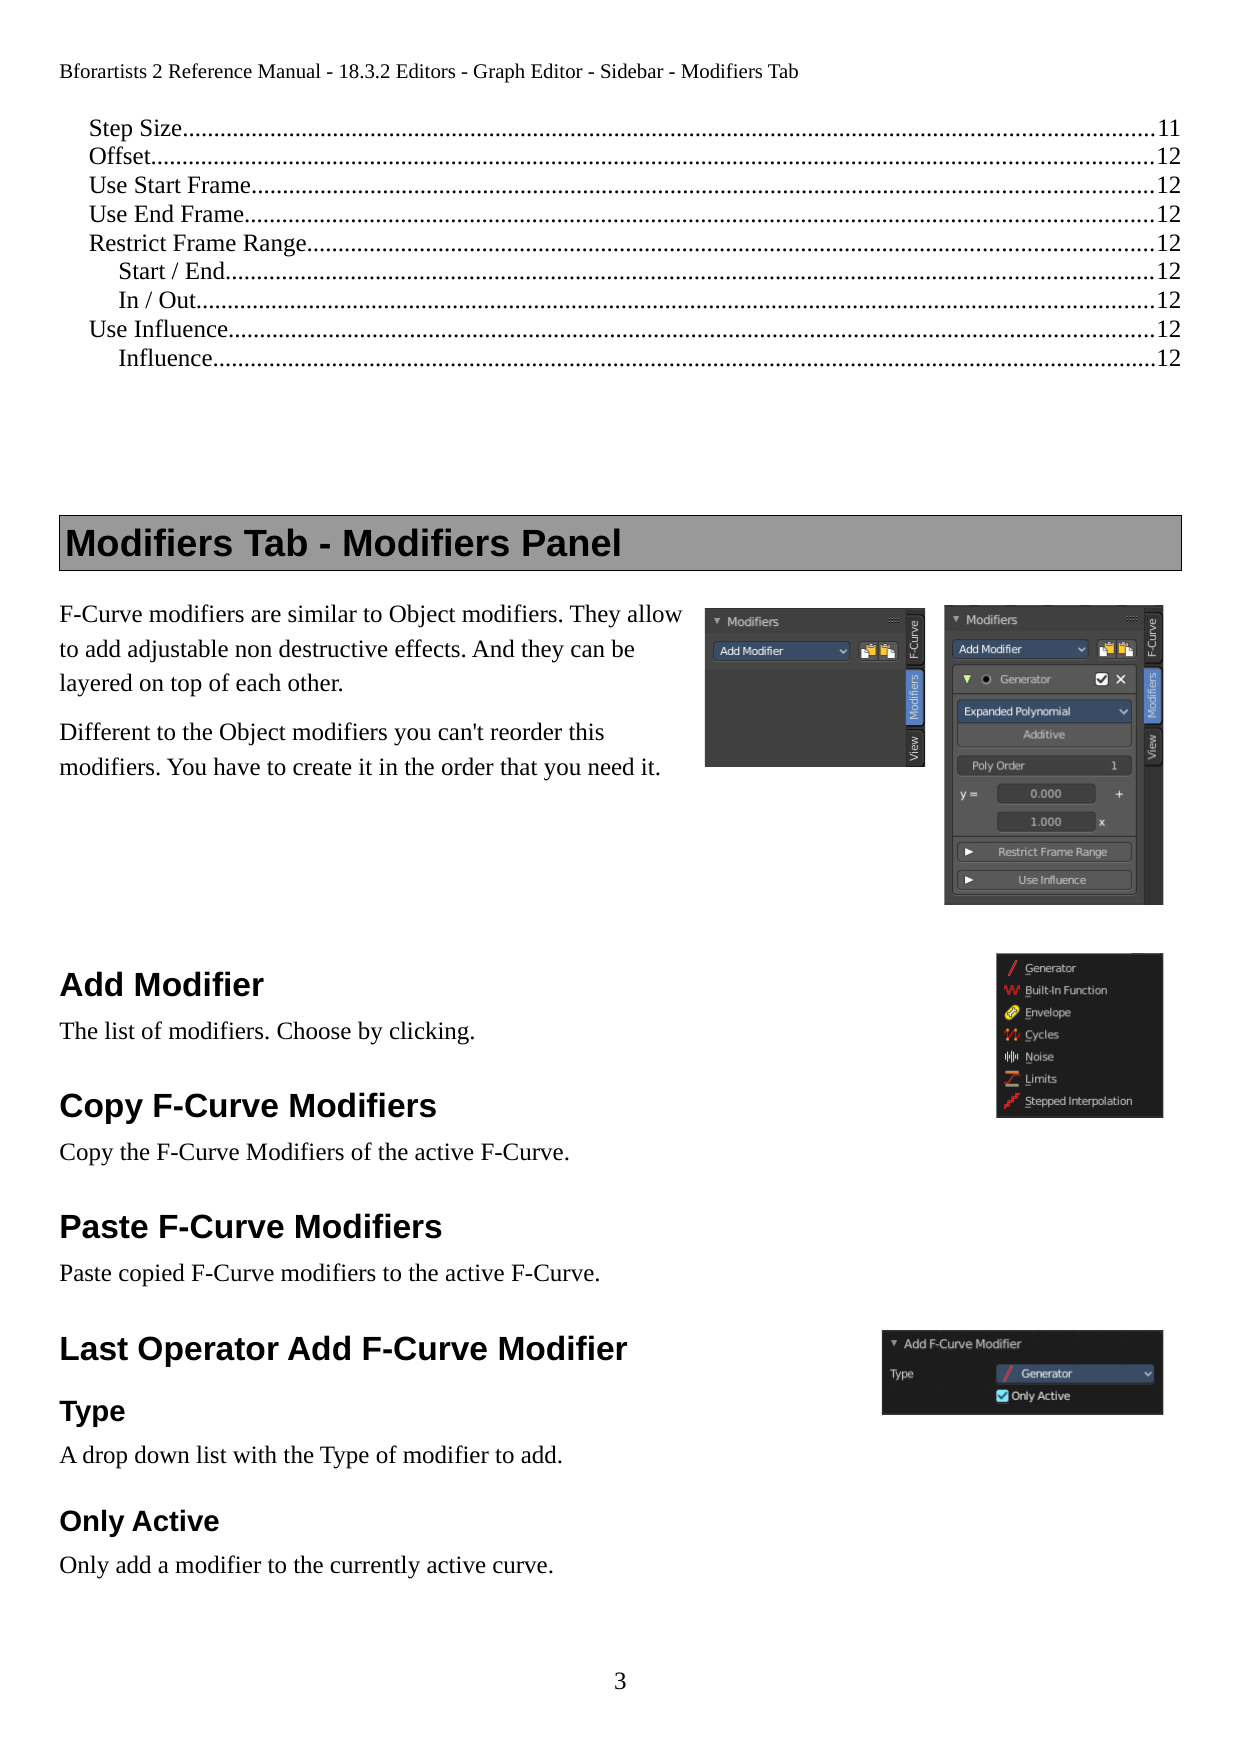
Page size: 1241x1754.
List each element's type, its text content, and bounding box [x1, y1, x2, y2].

table_header Modifiers Tab - Modifiers Panel [60, 516, 1181, 570]
subtitle [1164, 965, 1181, 1004]
text Start / End 12 [118, 256, 1181, 285]
subtitle Copy F-Curve Modifiers [59, 1086, 1181, 1125]
text Paste copied F-Curve modifiers to the active F-Curve. [59, 1258, 1181, 1287]
picture [944, 605, 1164, 905]
text Use Start Frame 12 [88, 170, 1181, 199]
subtitle Paste F-Curve Modifiers [59, 1207, 1181, 1246]
text The list of modifiers. Choose by clicking. [59, 1016, 996, 1045]
text Different to the Object modifiers you can't reorder this modifiers. You have to create it in the order that you need it. [59, 717, 944, 780]
text Copy the F-Curve Modifiers of the active F-Curve. [59, 1137, 1181, 1166]
subtitle Only Active [59, 1504, 1181, 1538]
text Only add a modifier to the currently active curve. [59, 1550, 1181, 1579]
text In / Out 12 [118, 285, 1181, 314]
text Restrict Frame Range 12 [88, 228, 1181, 256]
subtitle Type [59, 1394, 1181, 1428]
text A drop down list with the Type of modifier to add. [59, 1440, 1181, 1469]
picture [996, 953, 1164, 1118]
picture [704, 608, 926, 767]
text F-Curve modifiers are similar to Object modifiers. They allow to add adjustable non destructive effects. And they can be layered on top of each other. [59, 599, 1181, 697]
text Step Size 11 [88, 113, 1181, 141]
text Use Influence 12 [88, 314, 1181, 343]
subtitle Last Operator Add F-Curve Modifier [59, 1328, 1181, 1367]
text Influence 12 [118, 343, 1181, 371]
picture [881, 1330, 1164, 1415]
text Offset 12 [88, 141, 1181, 170]
subtitle Add Modifier [59, 965, 996, 1004]
text Use End Frame 12 [88, 199, 1181, 228]
